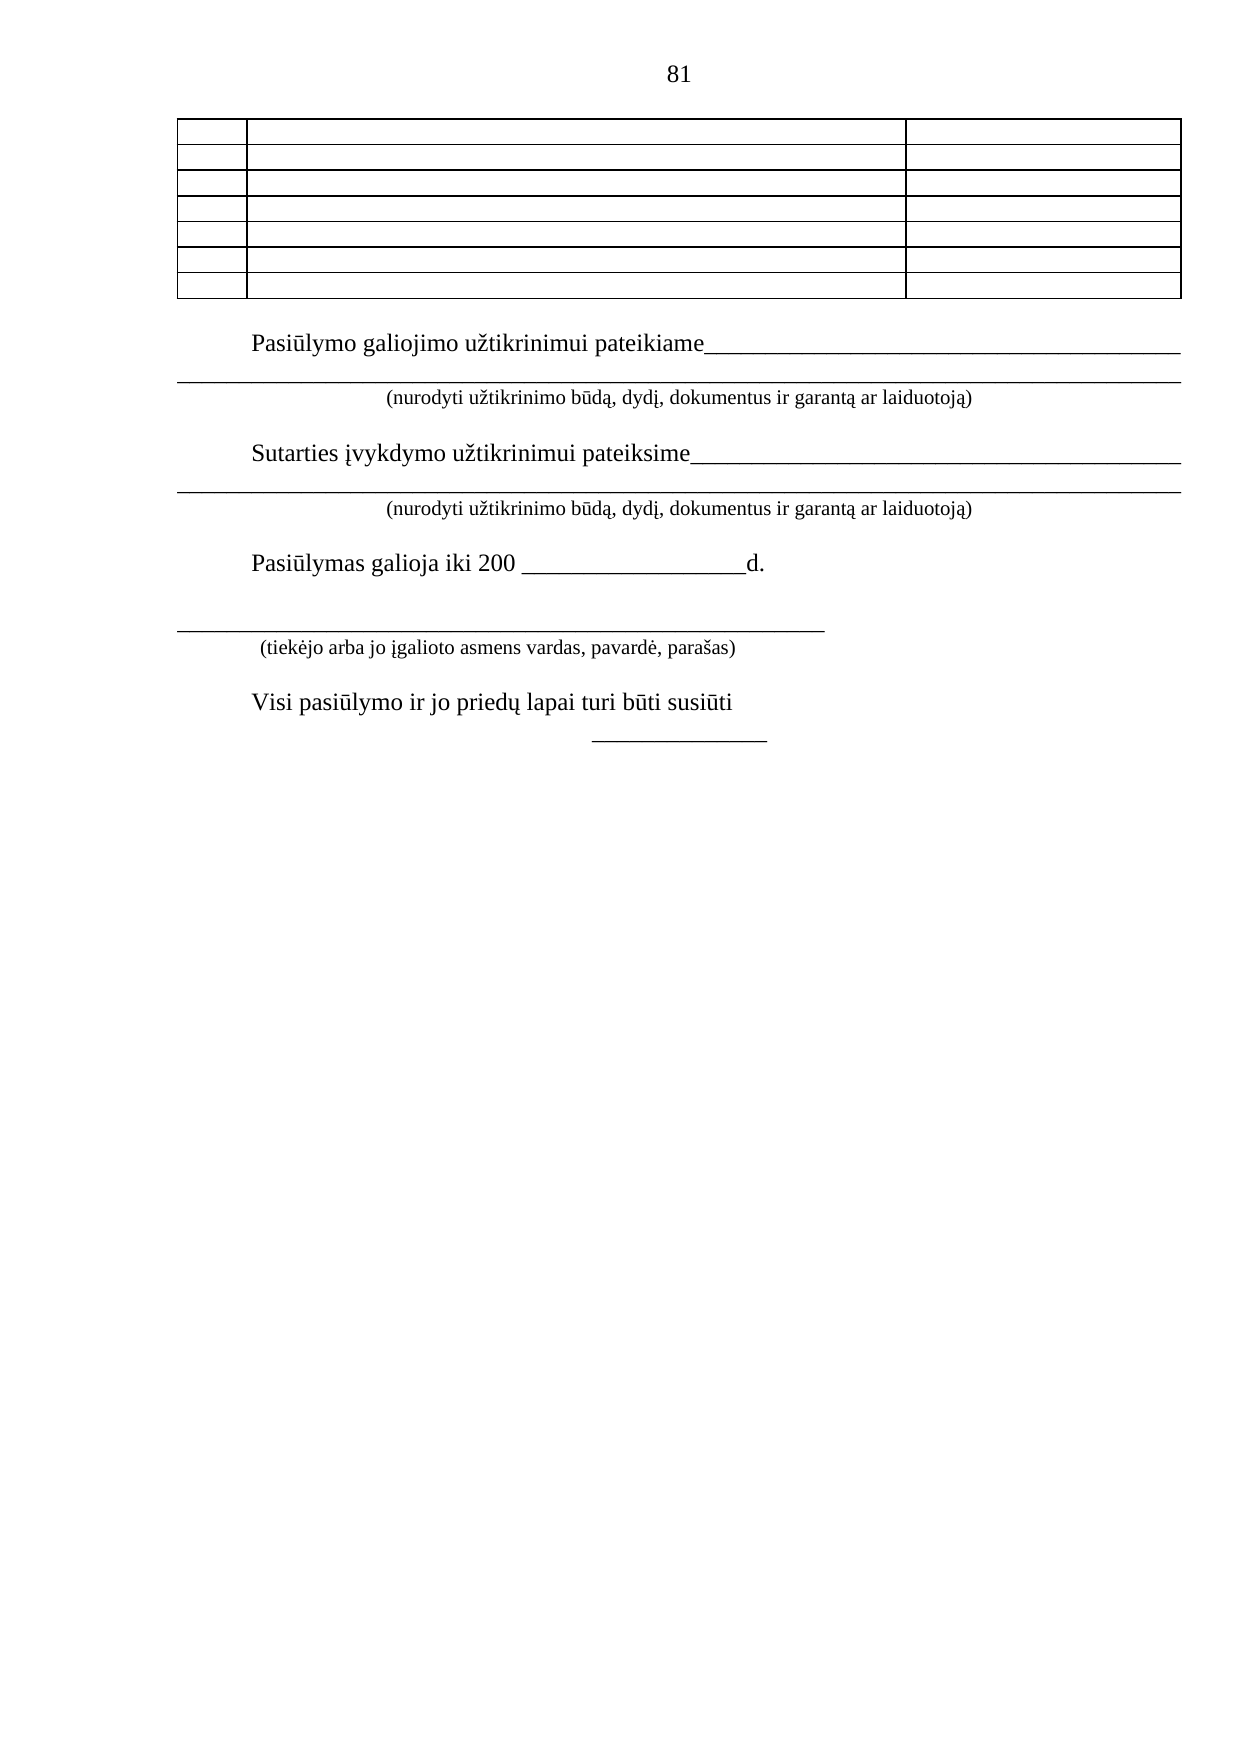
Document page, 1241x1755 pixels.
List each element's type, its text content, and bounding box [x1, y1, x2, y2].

text Pasiūlymo galiojimo užtikrinimui pateikiame [177, 328, 1181, 357]
table_cell [907, 273, 1180, 297]
text (tiekėjo arba jo įgalioto asmens vardas, pavardė, parašas) [177, 635, 1181, 659]
table_cell [178, 145, 246, 169]
table_cell [248, 222, 905, 246]
text Sutarties įvykdymo užtikrinimui pateiksime [177, 438, 1181, 467]
table_cell [248, 197, 905, 221]
table_cell [907, 248, 1180, 272]
table_cell [178, 248, 246, 272]
table_cell [907, 145, 1180, 169]
table_cell [907, 222, 1180, 246]
table_cell [907, 171, 1180, 195]
table_cell [248, 273, 905, 297]
table_cell [178, 171, 246, 195]
table_cell [248, 120, 905, 144]
text Visi pasiūlymo ir jo priedų lapai turi būti susiūti [177, 687, 1181, 716]
table_cell [178, 197, 246, 221]
table_cell [248, 145, 905, 169]
table_cell [248, 171, 905, 195]
text Pasiūlymas galioja iki 200 d. [177, 548, 1181, 577]
table_cell [178, 273, 246, 297]
table_cell [248, 248, 905, 272]
table_cell [178, 120, 246, 144]
table_cell [907, 120, 1180, 144]
table_cell [907, 197, 1180, 221]
text (nurodyti užtikrinimo būdą, dydį, dokumentus ir garantą ar laiduotoją) [177, 385, 1181, 409]
table_cell [178, 222, 246, 246]
text ______________ [177, 716, 1181, 745]
text (nurodyti užtikrinimo būdą, dydį, dokumentus ir garantą ar laiduotoją) [177, 496, 1181, 520]
